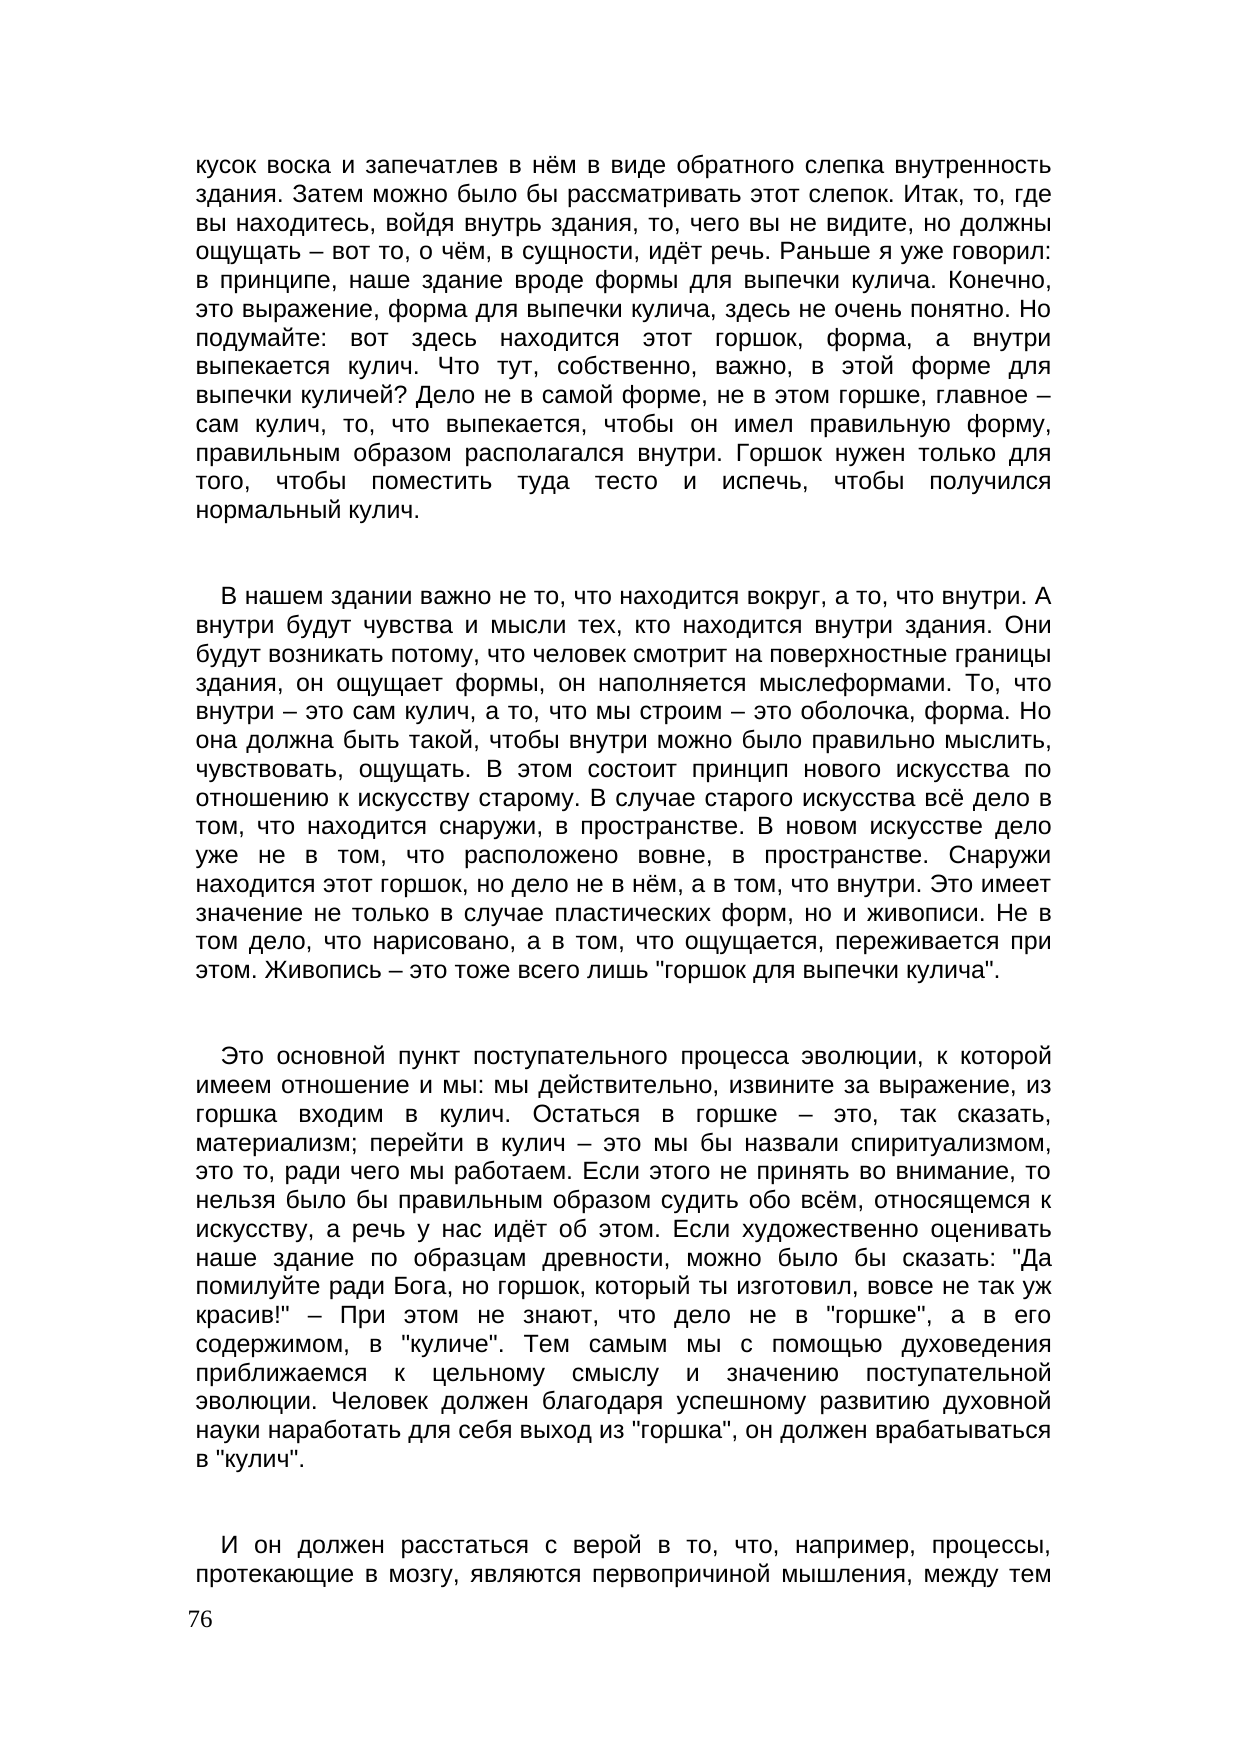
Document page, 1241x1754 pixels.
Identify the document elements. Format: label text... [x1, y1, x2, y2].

text И он должен расстаться с верой в то, что, например, процессы, протекающие в мозгу, являются первопричиной мышления, между тем [195, 1530, 1053, 1587]
text Это основной пункт поступательного процесса эволюции, к которой имеем отношение и мы: мы действительно, извините за выражение, из горшка входим в кулич. Остаться в горшке – это, так сказать, материализм; перейти в кулич – это мы бы назвали спиритуализмом, это то, ради чего мы работаем. Если этого не принять во внимание, то нельзя было бы правильным образом судить обо всём, относящемся к искусству, а речь у нас идёт об этом. Если художественно оценивать наше здание по образцам древности, можно было бы сказать: "Да помилуйте ради Бога, но горшок, который ты изготовил, вовсе не так уж красив!" – При этом не знают, что дело не в "горшке", а в его содержимом, в "куличе". Тем самым мы с помощью духоведения приближаемся к цельному смыслу и значению поступательной эволюции. Человек должен благодаря успешному развитию духовной науки наработать для себя выход из "горшка", он должен врабатываться в "кулич". [195, 1041, 1053, 1472]
text В нашем здании важно не то, что находится вокруг, а то, что внутри. А внутри будут чувства и мысли тех, кто находится внутри здания. Они будут возникать потому, что человек смотрит на поверхностные границы здания, он ощущает формы, он наполняется мыслеформами. То, что внутри – это сам кулич, а то, что мы строим – это оболочка, форма. Но она должна быть такой, чтобы внутри можно было правильно мыслить, чувствовать, ощущать. В этом состоит принцип нового искусства по отношению к искусству старому. В случае старого искусства всё дело в том, что находится снаружи, в пространстве. В новом искусстве дело уже не в том, что расположено вовне, в пространстве. Снаружи находится этот горшок, но дело не в нём, а в том, что внутри. Это имеет значение не только в случае пластических форм, но и живописи. Не в том дело, что нарисовано, а в том, что ощущается, переживается при этом. Живопись – это тоже всего лишь "горшок для выпечки кулича". [195, 581, 1053, 984]
text кусок воска и запечатлев в нём в виде обратного слепка внутренность здания. Затем можно было бы рассматривать этот слепок. Итак, то, где вы находитесь, войдя внутрь здания, то, чего вы не видите, но должны ощущать – вот то, о чём, в сущности, идёт речь. Раньше я уже говорил: в принципе, наше здание вроде формы для выпечки кулича. Конечно, это выражение, форма для выпечки кулича, здесь не очень понятно. Но подумайте: вот здесь находится этот горшок, форма, а внутри выпекается кулич. Что тут, собственно, важно, в этой форме для выпечки куличей? Дело не в самой форме, не в этом горшке, главное – сам кулич, то, что выпекается, чтобы он имел правильную форму, правильным образом располагался внутри. Горшок нужен только для того, чтобы поместить туда тесто и испечь, чтобы получился нормальный кулич. [195, 150, 1053, 524]
